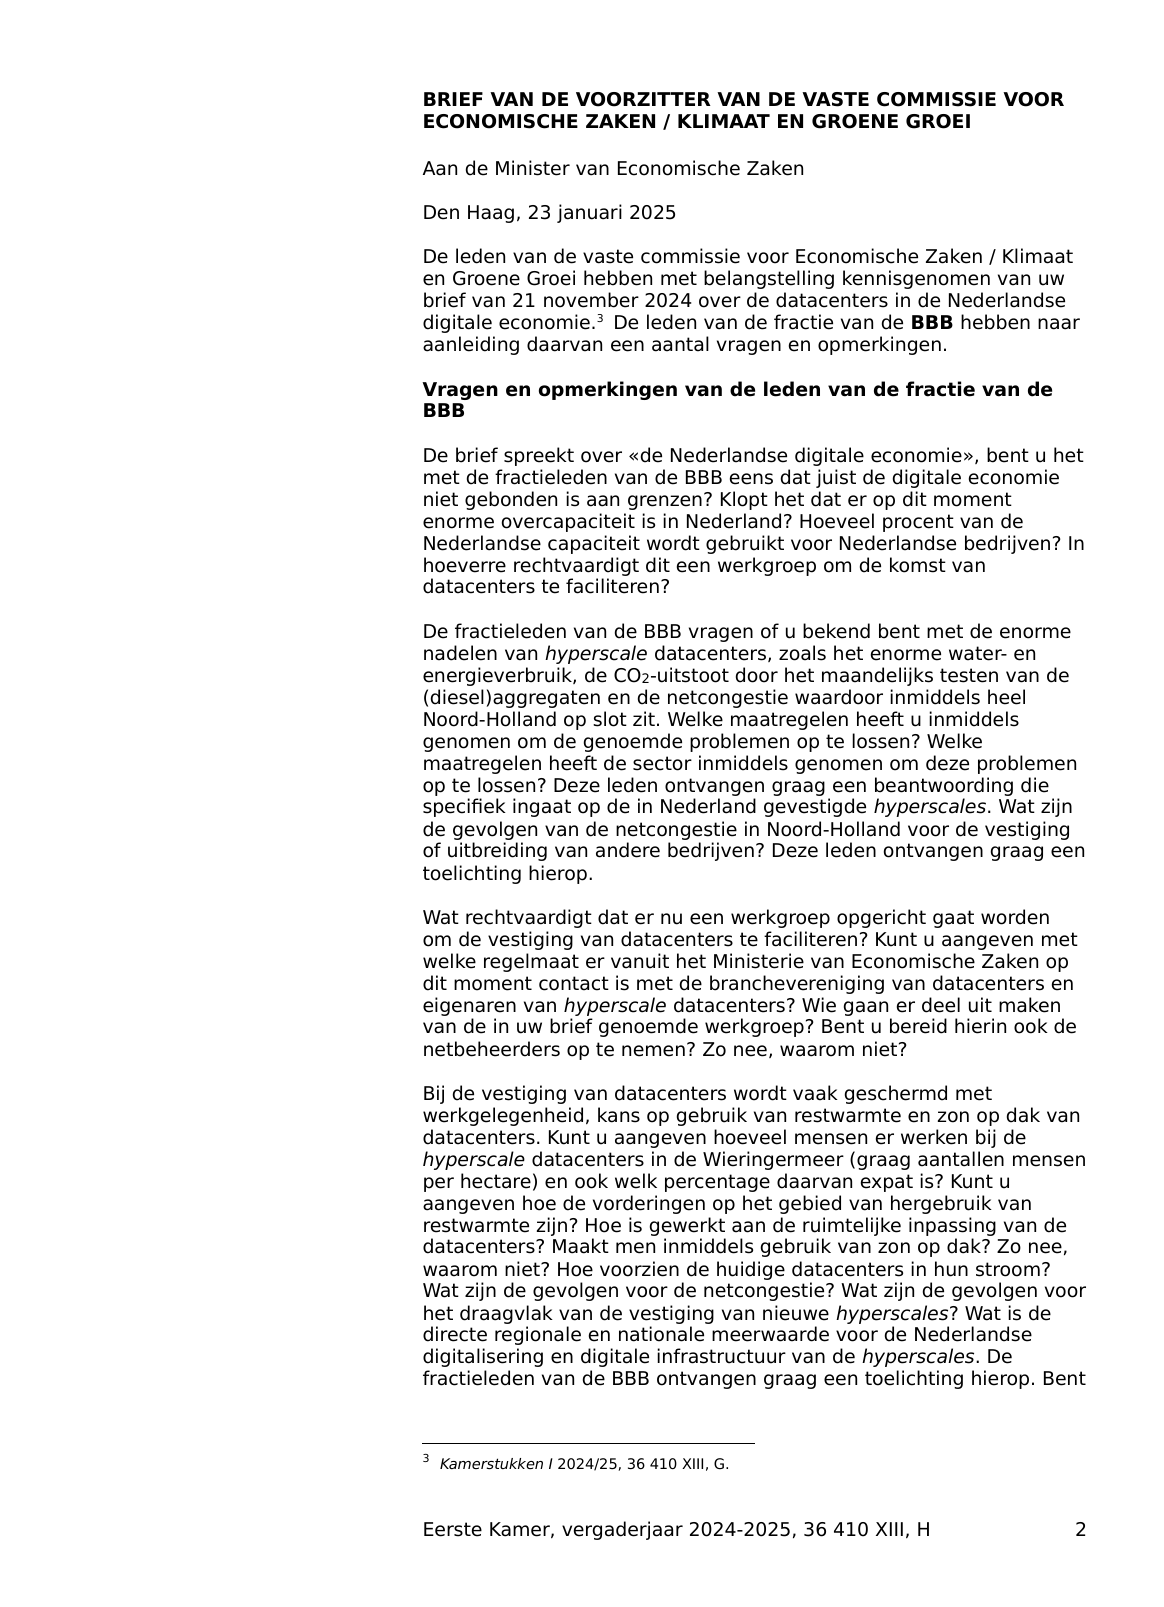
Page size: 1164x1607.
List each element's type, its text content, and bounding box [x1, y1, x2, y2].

subtitle BRIEF VAN DE VOORZITTER VAN DE VASTE COMMISSIE VOOR ECONOMISCHE ZAKEN / KLIMAAT EN GROENE GROEI [422, 89, 1087, 133]
text Wat rechtvaardigt dat er nu een werkgroep opgericht gaat worden om de vestiging van datacenters te faciliteren? Kunt u aangeven met welke regelmaat er vanuit het Ministerie van Economische Zaken op dit moment contact is met de branchevereniging van datacenters en eigenaren van hyperscale datacenters? Wie gaan er deel uit maken van de in uw brief genoemde werkgroep? Bent u bereid hierin ook de netbeheerders op te nemen? Zo nee, waarom niet? [422, 907, 1087, 1060]
subtitle Vragen en opmerkingen van de leden van de fractie van de BBB [422, 378, 1087, 422]
text De fractieleden van de BBB vragen of u bekend bent met de enorme nadelen van hyperscale datacenters, zoals het enorme water- en energieverbruik, de CO2-uitstoot door het maandelijks testen van de (diesel)aggregaten en de netcongestie waardoor inmiddels heel Noord-Holland op slot zit. Welke maatregelen heeft u inmiddels genomen om de genoemde problemen op te lossen? Welke maatregelen heeft de sector inmiddels genomen om deze problemen op te lossen? Deze leden ontvangen graag een beantwoording die specifiek ingaat op de in Nederland gevestigde hyperscales. Wat zijn de gevolgen van de netcongestie in Noord-Holland voor de vestiging of uitbreiding van andere bedrijven? Deze leden ontvangen graag een toelichting hierop. [422, 621, 1087, 884]
text Kamerstukken I 2024/25, 36 410 XIII, G. [422, 1452, 1087, 1474]
text Den Haag, 23 januari 2025 [422, 202, 1087, 224]
text De leden van de vaste commissie voor Economische Zaken / Klimaat en Groene Groei hebben met belangstelling kennisgenomen van uw brief van 21 november 2024 over de datacenters in de Nederlandse digitale economie. De leden van de fractie van de BBB hebben naar aanleiding daarvan een aantal vragen en opmerkingen. [422, 246, 1087, 356]
text Aan de Minister van Economische Zaken [422, 158, 1087, 180]
text Bij de vestiging van datacenters wordt vaak geschermd met werkgelegenheid, kans op gebruik van restwarmte en zon op dak van datacenters. Kunt u aangeven hoeveel mensen er werken bij de hyperscale datacenters in de Wieringermeer (graag aantallen mensen per hectare) en ook welk percentage daarvan expat is? Kunt u aangeven hoe de vorderingen op het gebied van hergebruik van restwarmte zijn? Hoe is gewerkt aan de ruimtelijke inpassing van de datacenters? Maakt men inmiddels gebruik van zon op dak? Zo nee, waarom niet? Hoe voorzien de huidige datacenters in hun stroom? Wat zijn de gevolgen voor de netcongestie? Wat zijn de gevolgen voor het draagvlak van de vestiging van nieuwe hyperscales? Wat is de directe regionale en nationale meerwaarde voor de Nederlandse digitalisering en digitale infrastructuur van de hyperscales. De fractieleden van de BBB ontvangen graag een toelichting hierop. Bent [422, 1083, 1087, 1390]
text De brief spreekt over «de Nederlandse digitale economie», bent u het met de fractieleden van de BBB eens dat juist de digitale economie niet gebonden is aan grenzen? Klopt het dat er op dit moment enorme overcapaciteit is in Nederland? Hoeveel procent van de Nederlandse capaciteit wordt gebruikt voor Nederlandse bedrijven? In hoeverre rechtvaardigt dit een werkgroep om de komst van datacenters te faciliteren? [422, 444, 1087, 598]
